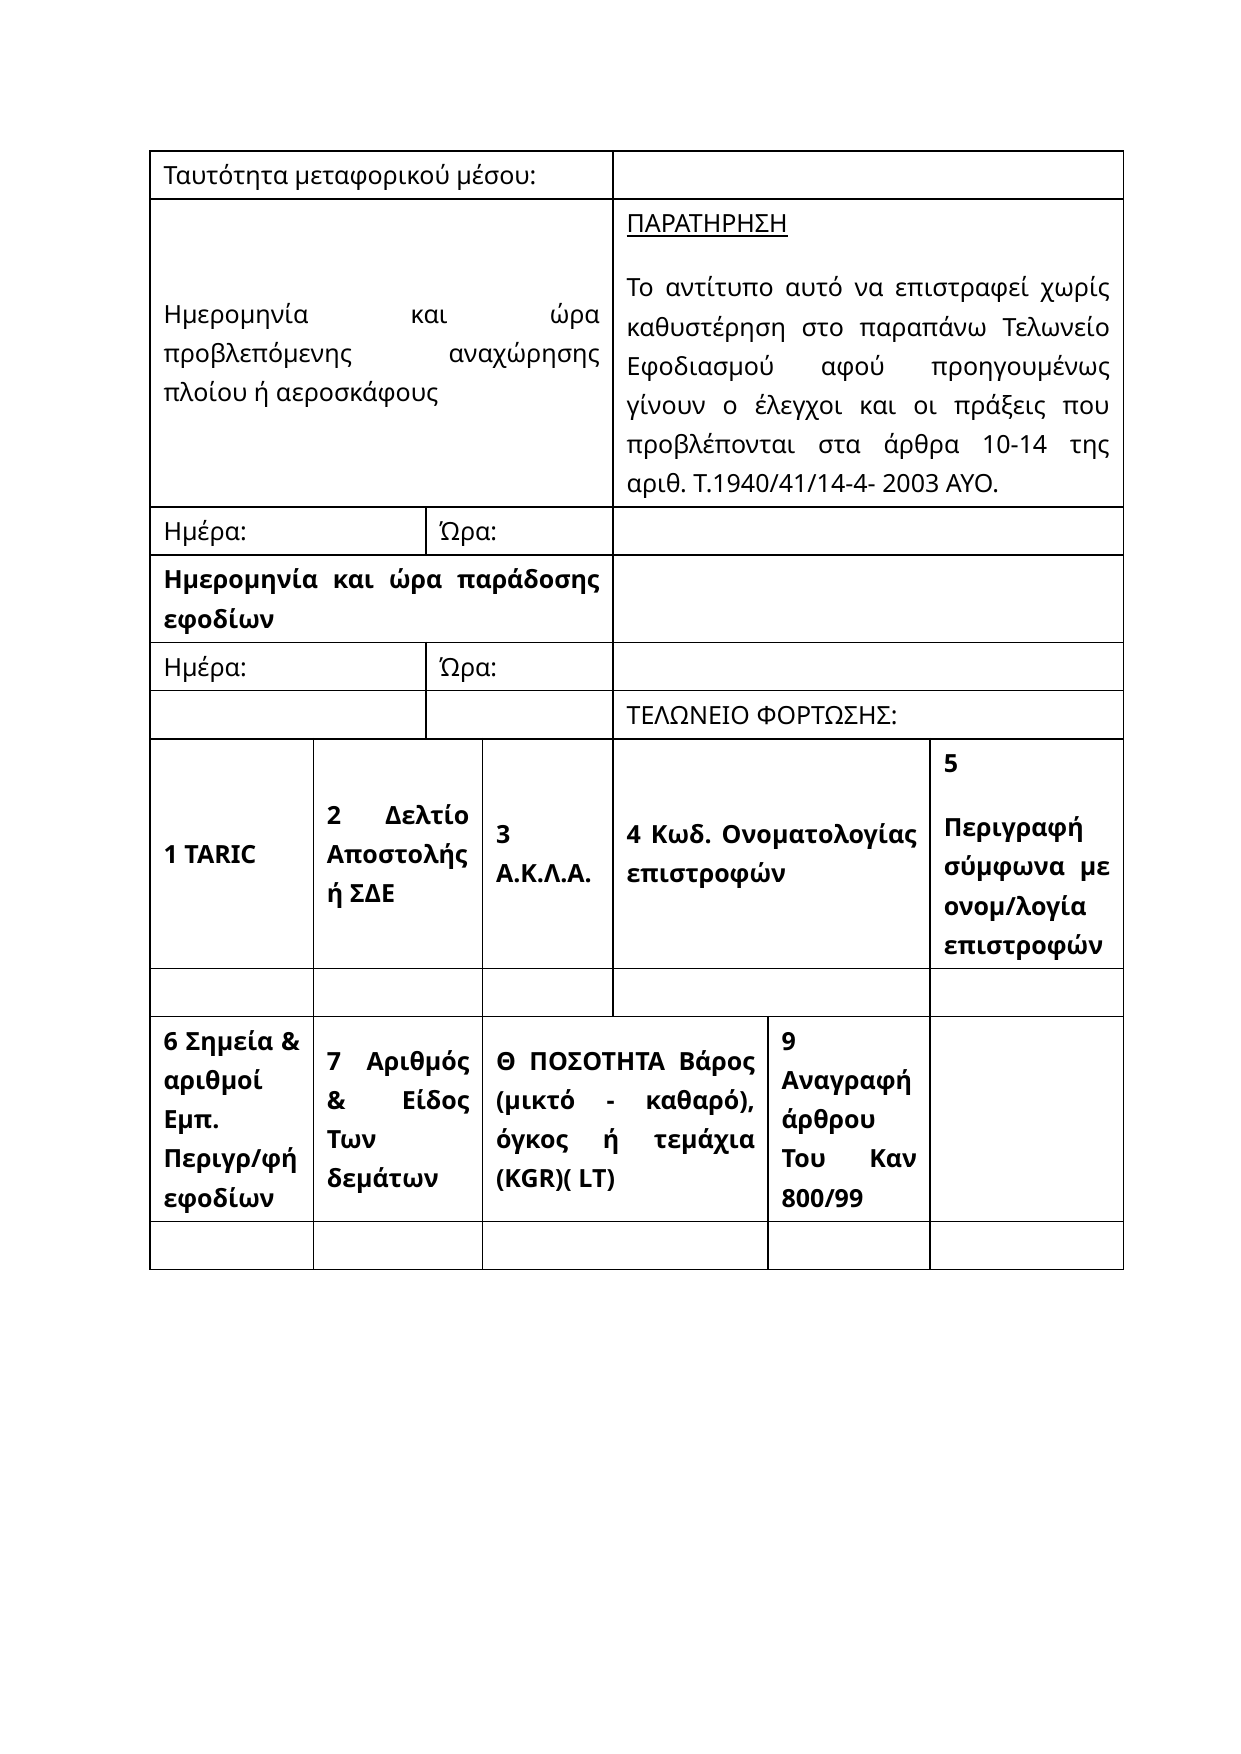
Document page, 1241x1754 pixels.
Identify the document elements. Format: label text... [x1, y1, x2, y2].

table_cell 9 Αναγραφή άρθρου Του Καν 800/99 [769, 1017, 929, 1221]
table_cell [614, 152, 1123, 198]
table_cell 7 Αριθμός & Είδος Των δεμάτων [314, 1017, 482, 1221]
table_cell [614, 556, 1123, 642]
table_cell 2 Δελτίο Αποστολής ή ΣΔΕ [314, 740, 482, 968]
table_cell [614, 508, 1123, 554]
table_cell [151, 969, 313, 1016]
table_cell Θ ΠΟΣΟΤΗΤΑ Βάρος (μικτό - καθαρό), όγκος ή τεμάχια (KGR)( LT) [483, 1017, 767, 1221]
table_cell [314, 969, 482, 1016]
table_cell [769, 1222, 929, 1269]
table_cell 5 Περιγραφή σύμφωνα με ονομ/λογία επιστροφών [931, 740, 1123, 968]
table_cell Ημερομηνία και ώρα παράδοσης εφοδίων [151, 556, 612, 642]
table_cell [483, 1222, 767, 1269]
table_cell [931, 969, 1123, 1016]
table_cell Ώρα: [427, 508, 612, 554]
table_cell ΠΑΡΑΤΗΡΗΣΗ Το αντίτυπο αυτό να επιστραφεί χωρίς καθυστέρηση στο παραπάνω Τελωνείο Εφοδιασμού αφού προηγουμένως γίνουν ο έλεγχοι και οι πράξεις που προβλέπονται στα άρθρα 10-14 της αριθ. Τ.1940/41/14-4- 2003 ΑΥΟ. [614, 200, 1123, 506]
table_cell [314, 1222, 482, 1269]
table_cell [931, 1222, 1123, 1269]
table_cell 4 Κωδ. Ονοματολογίας επιστροφών [614, 740, 929, 968]
table_cell [614, 643, 1123, 690]
table_cell [427, 691, 612, 738]
table_cell 1 TARIC [151, 740, 313, 968]
table_cell [151, 691, 425, 738]
table_cell [931, 1017, 1123, 1221]
table_cell [614, 969, 929, 1016]
table_cell 6 Σημεία & αριθμοί Εμπ. Περιγρ/φή εφοδίων [151, 1017, 313, 1221]
table_cell [151, 1222, 313, 1269]
table_cell Ημερομηνία και ώρα προβλεπόμενης αναχώρησης πλοίου ή αεροσκάφους [151, 200, 612, 506]
table_cell Ημέρα: [151, 508, 425, 554]
table_cell [483, 969, 612, 1016]
table_cell Ώρα: [427, 643, 612, 690]
table_cell Ταυτότητα μεταφορικού μέσου: [151, 152, 612, 198]
table_cell 3 Α.Κ.Λ.Α. [483, 740, 612, 968]
table_cell ΤΕΛΩΝΕΙΟ ΦΟΡΤΩΣΗΣ: [614, 691, 1123, 738]
table_cell Ημέρα: [151, 643, 425, 690]
